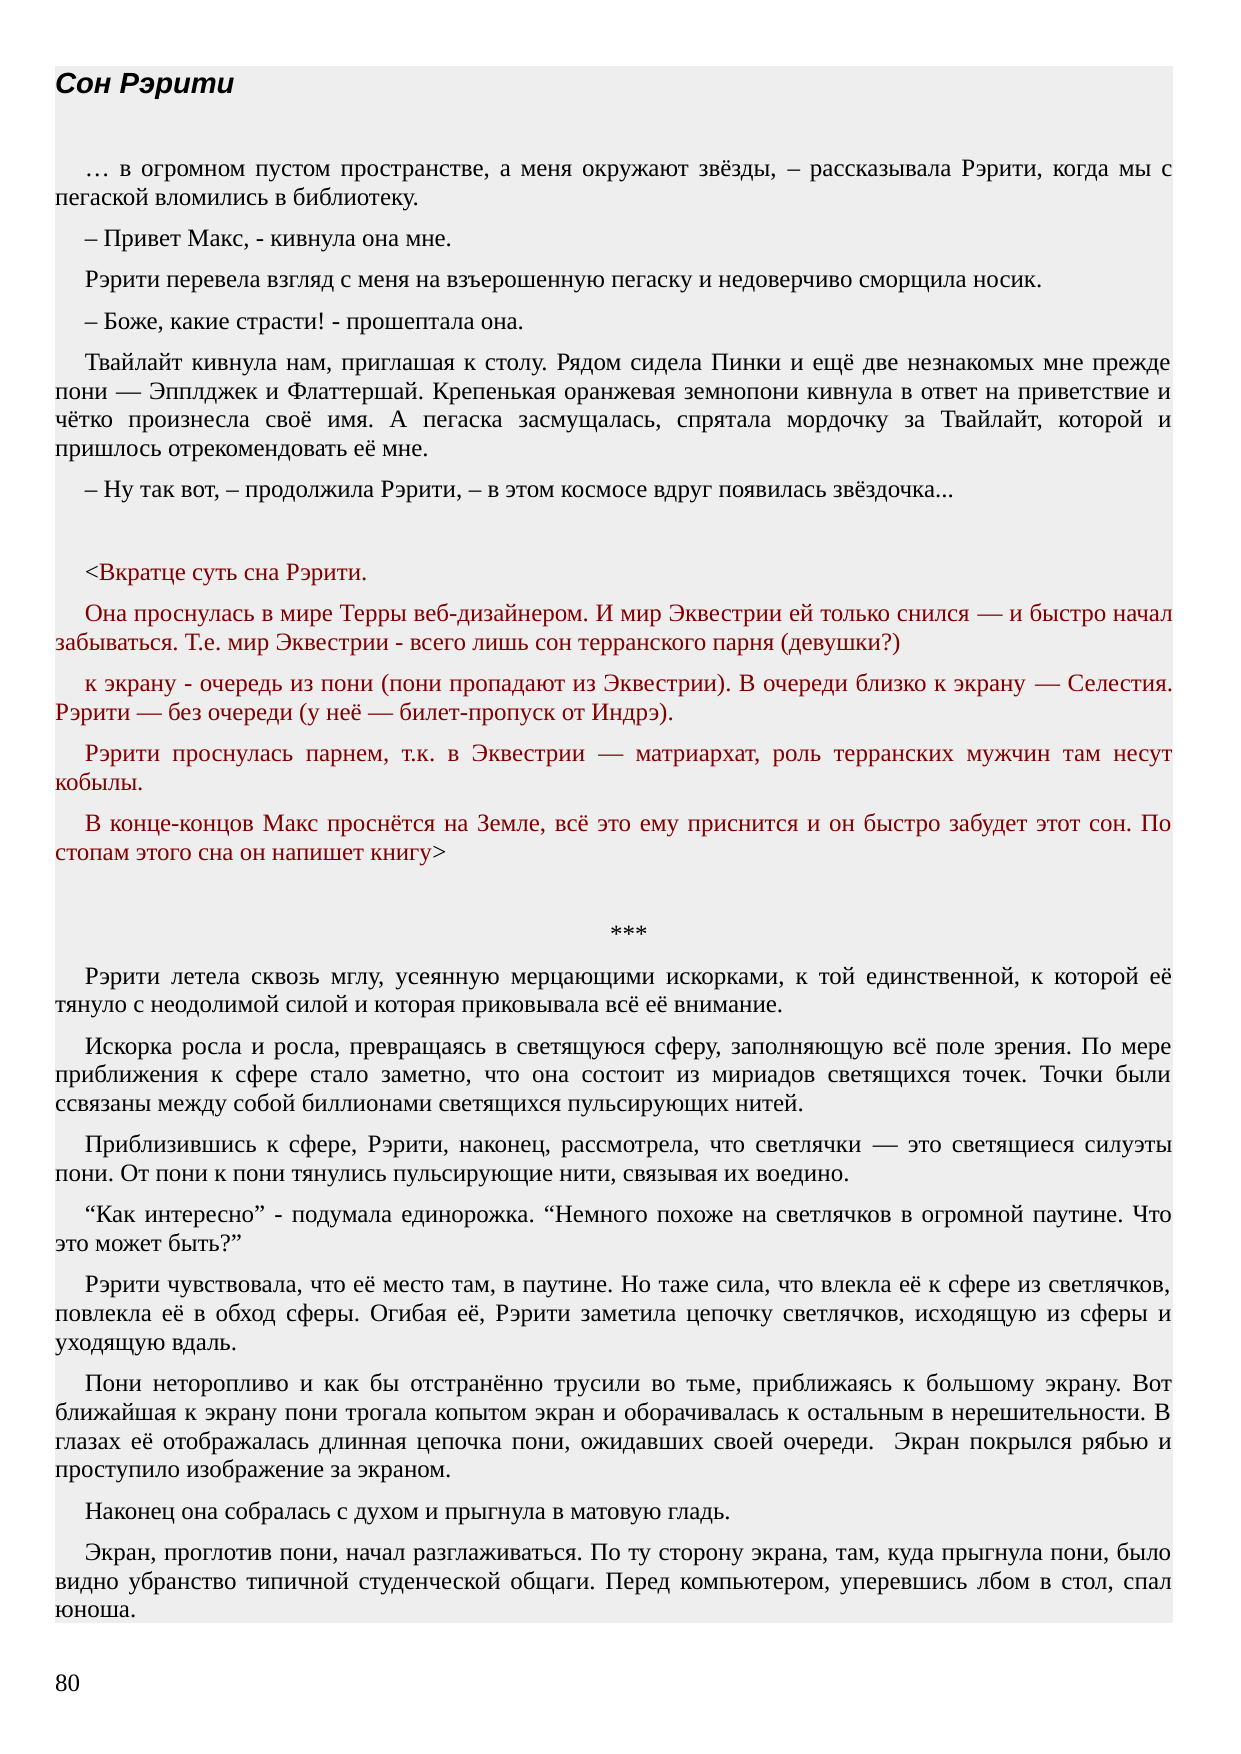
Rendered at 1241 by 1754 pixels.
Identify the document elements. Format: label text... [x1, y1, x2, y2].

text Рэрити летела сквозь мглу, усеянную мерцающими искорками, к той единственной, к которой её тянуло с неодолимой силой и которая приковывала всё её внимание. [55, 961, 1173, 1018]
text <Вкратце суть сна Рэрити. [55, 557, 1173, 586]
text Твайлайт кивнула нам, приглашая к столу. Рядом сидела Пинки и ещё две незнакомых мне прежде пони — Эпплджек и Флаттершай. Крепенькая оранжевая земнопони кивнула в ответ на приветствие и чётко произнесла своё имя. А пегаска засмущалась, спрятала мордочку за Твайлайт, которой и пришлось отрекомендовать её мне. [55, 347, 1173, 462]
text “Как интересно” - подумала единорожка. “Немного похоже на светлячков в огромной паутине. Что это может быть?” [55, 1199, 1173, 1257]
text к экрану - очередь из пони (пони пропадают из Эквестрии). В очереди близко к экрану — Селестия. Рэрити — без очереди (у неё — билет-пропуск от Индрэ). [55, 668, 1173, 726]
text Пони неторопливо и как бы отстранённо трусили во тьме, приближаясь к большому экрану. Вот ближайшая к экрану пони трогала копытом экран и оборачивалась к остальным в нерешительности. В глазах её отображалась длинная цепочка пони, ожидавших своей очереди. Экран покрылся рябью и проступило изображение за экраном. [55, 1368, 1173, 1483]
text В конце-концов Макс проснётся на Земле, всё это ему приснится и он быстро забудет этот сон. По стопам этого сна он напишет книгу> [55, 808, 1173, 866]
text Рэрити перевела взгляд с меня на взъерошенную пегаску и недоверчиво сморщила носик. [55, 264, 1173, 293]
text – Ну так вот, – продолжила Рэрити, – в этом космосе вдруг появилась звёздочка... [55, 474, 1173, 503]
text – Привет Макс, - кивнула она мне. [55, 223, 1173, 252]
text Она проснулась в мире Терры веб-дизайнером. И мир Эквестрии ей только снился — и быстро начал забываться. Т.е. мир Эквестрии - всего лишь сон терранского парня (девушки?) [55, 598, 1173, 656]
text Приблизившись к сфере, Рэрити, наконец, рассмотрела, что светлячки — это светящиеся силуэты пони. От пони к пони тянулись пульсирующие нити, связывая их воедино. [55, 1129, 1173, 1187]
text Рэрити проснулась парнем, т.к. в Эквестрии — матриархат, роль терранских мужчин там несут кобылы. [55, 738, 1173, 796]
text Наконец она собралась с духом и прыгнула в матовую гладь. [55, 1496, 1173, 1524]
text Искорка росла и росла, превращаясь в светящуюся сферу, заполняющую всё поле зрения. По мере приближения к сфере стало заметно, что она состоит из мириадов светящихся точек. Точки были ссвязаны между собой биллионами светящихся пульсирующих нитей. [55, 1031, 1173, 1117]
text Рэрити чувствовала, что её место там, в паутине. Но таже сила, что влекла её к сфере из светлячков, повлекла её в обход сферы. Огибая её, Рэрити заметила цепочку светлячков, исходящую из сферы и уходящую вдаль. [55, 1269, 1173, 1356]
text – Боже, какие страсти! - прошептала она. [55, 306, 1173, 334]
text *** [55, 919, 1173, 948]
text Экран, проглотив пони, начал разглаживаться. По ту сторону экрана, там, куда прыгнула пони, было видно убранство типичной студенческой общаги. Перед компьютером, уперевшись лбом в стол, спал юноша. [55, 1537, 1173, 1623]
text … в огромном пустом пространстве, а меня окружают звёзды, – рассказывала Рэрити, когда мы с пегаской вломились в библиотеку. [55, 153, 1173, 211]
subtitle Сон Рэрити [55, 66, 1173, 99]
